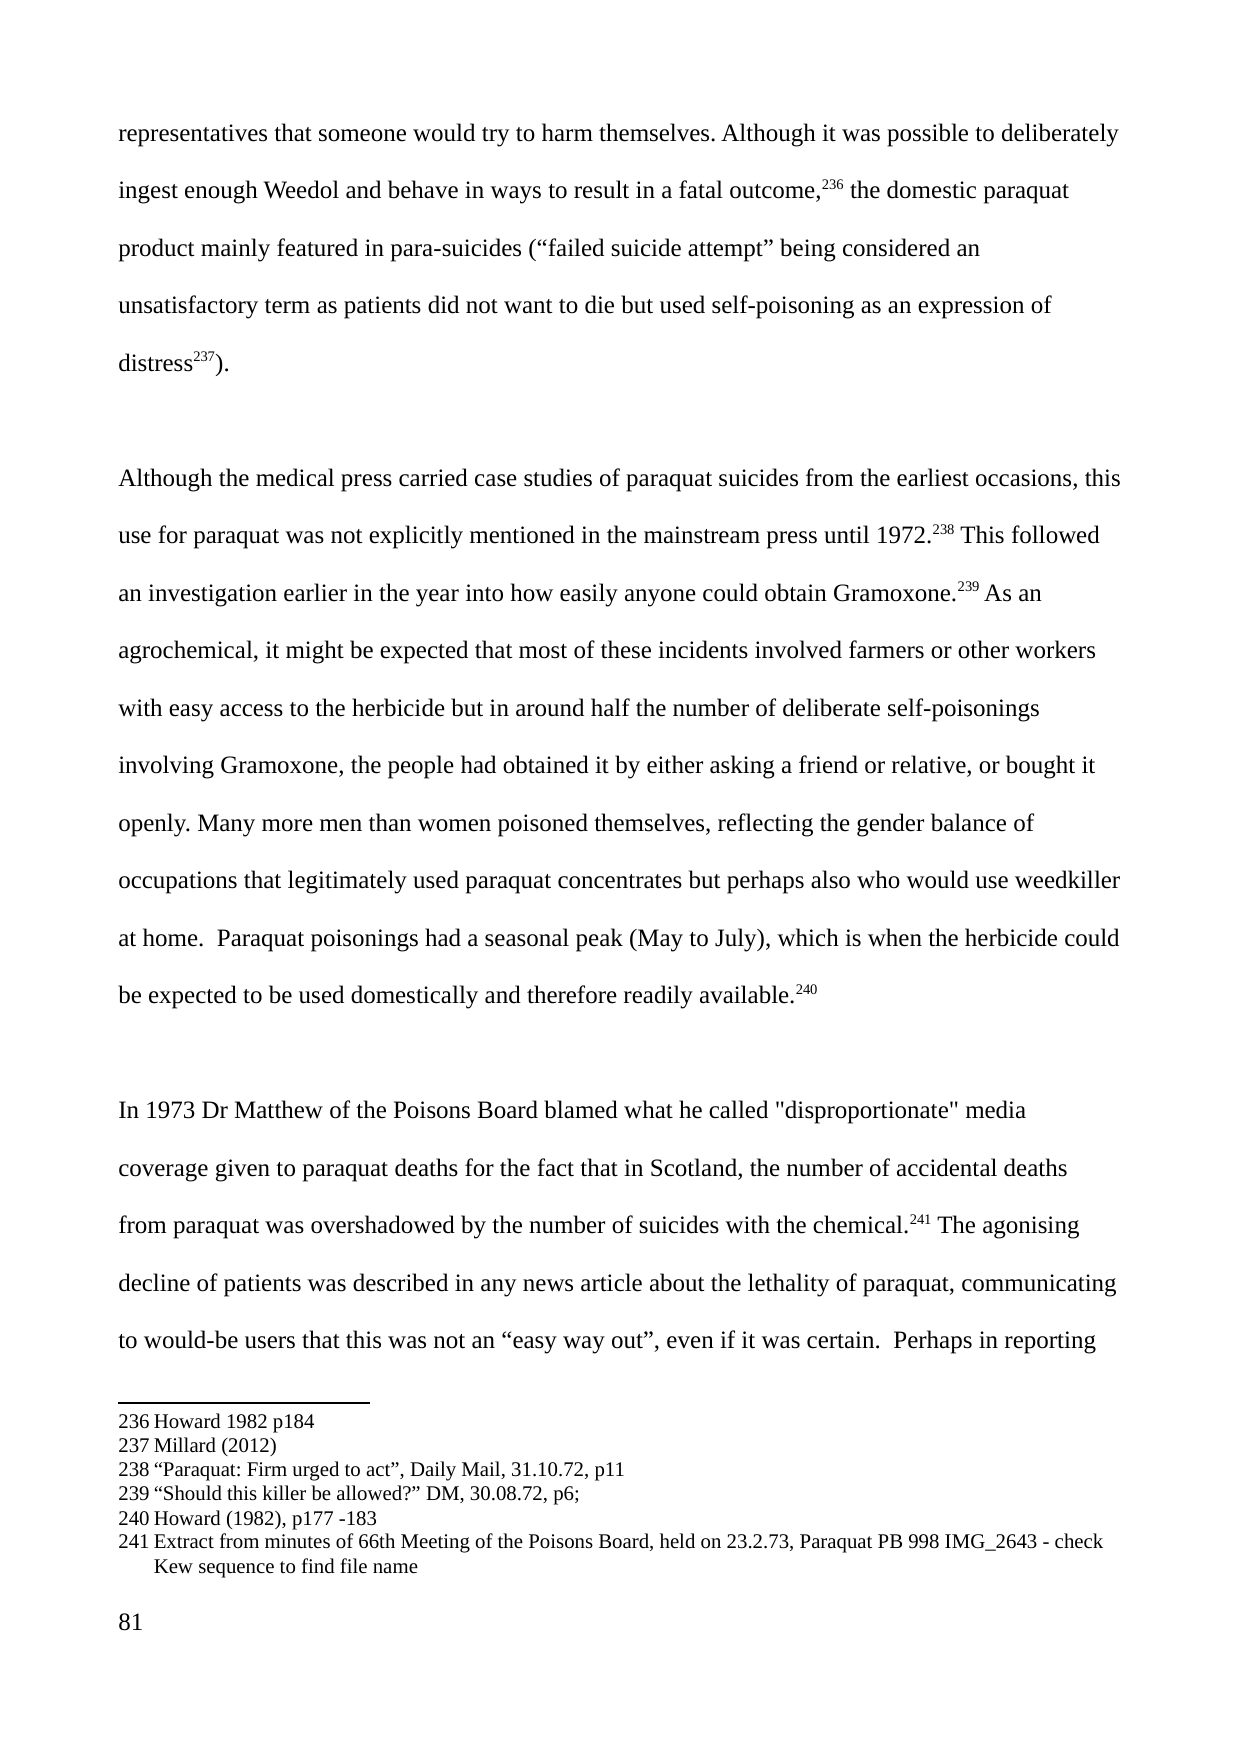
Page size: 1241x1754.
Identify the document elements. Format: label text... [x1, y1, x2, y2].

text representatives that someone would try to harm themselves. Although it was possible to deliberately ingest enough Weedol and behave in ways to result in a fatal outcome, the domestic paraquat product mainly featured in para-suicides (“failed suicide attempt” being considered an unsatisfactory term as patients did not want to die but used self-poisoning as an expression of distress). [118, 118, 1122, 377]
text “Paraquat: Firm urged to act”, Daily Mail, 31.10.72, p11 [118, 1457, 1122, 1481]
text Extract from minutes of 66th Meeting of the Poisons Board, held on 23.2.73, Paraquat PB 998 IMG_2643 - check Kew sequence to find file name [118, 1529, 1122, 1578]
text Howard (1982), p177 -183 [118, 1505, 1122, 1529]
text Howard 1982 p184 [118, 1409, 1122, 1433]
text In 1973 Dr Matthew of the Poisons Board blamed what he called "disproportionate" media coverage given to paraquat deaths for the fact that in Scotland, the number of accidental deaths from paraquat was overshadowed by the number of suicides with the chemical. The agonising decline of patients was described in any news article about the lethality of paraquat, communicating to would-be users that this was not an “easy way out”, even if it was certain. Perhaps in reporting [118, 1096, 1122, 1354]
text “Should this killer be allowed?” DM, 30.08.72, p6; [118, 1481, 1122, 1505]
text Although the medical press carried case studies of paraquat suicides from the earliest occasions, this use for paraquat was not explicitly mentioned in the mainstream press until 1972. This followed an investigation earlier in the year into how easily anyone could obtain Gramoxone. As an agrochemical, it might be expected that most of these incidents involved farmers or other workers with easy access to the herbicide but in around half the number of deliberate self-poisonings involving Gramoxone, the people had obtained it by either asking a friend or relative, or bought it openly. Many more men than women poisoned themselves, reflecting the gender balance of occupations that legitimately used paraquat concentrates but perhaps also who would use weedkiller at home. Paraquat poisonings had a seasonal peak (May to July), which is when the herbicide could be expected to be used domestically and therefore readily available. [118, 463, 1122, 1009]
text Millard (2012) [118, 1433, 1122, 1457]
